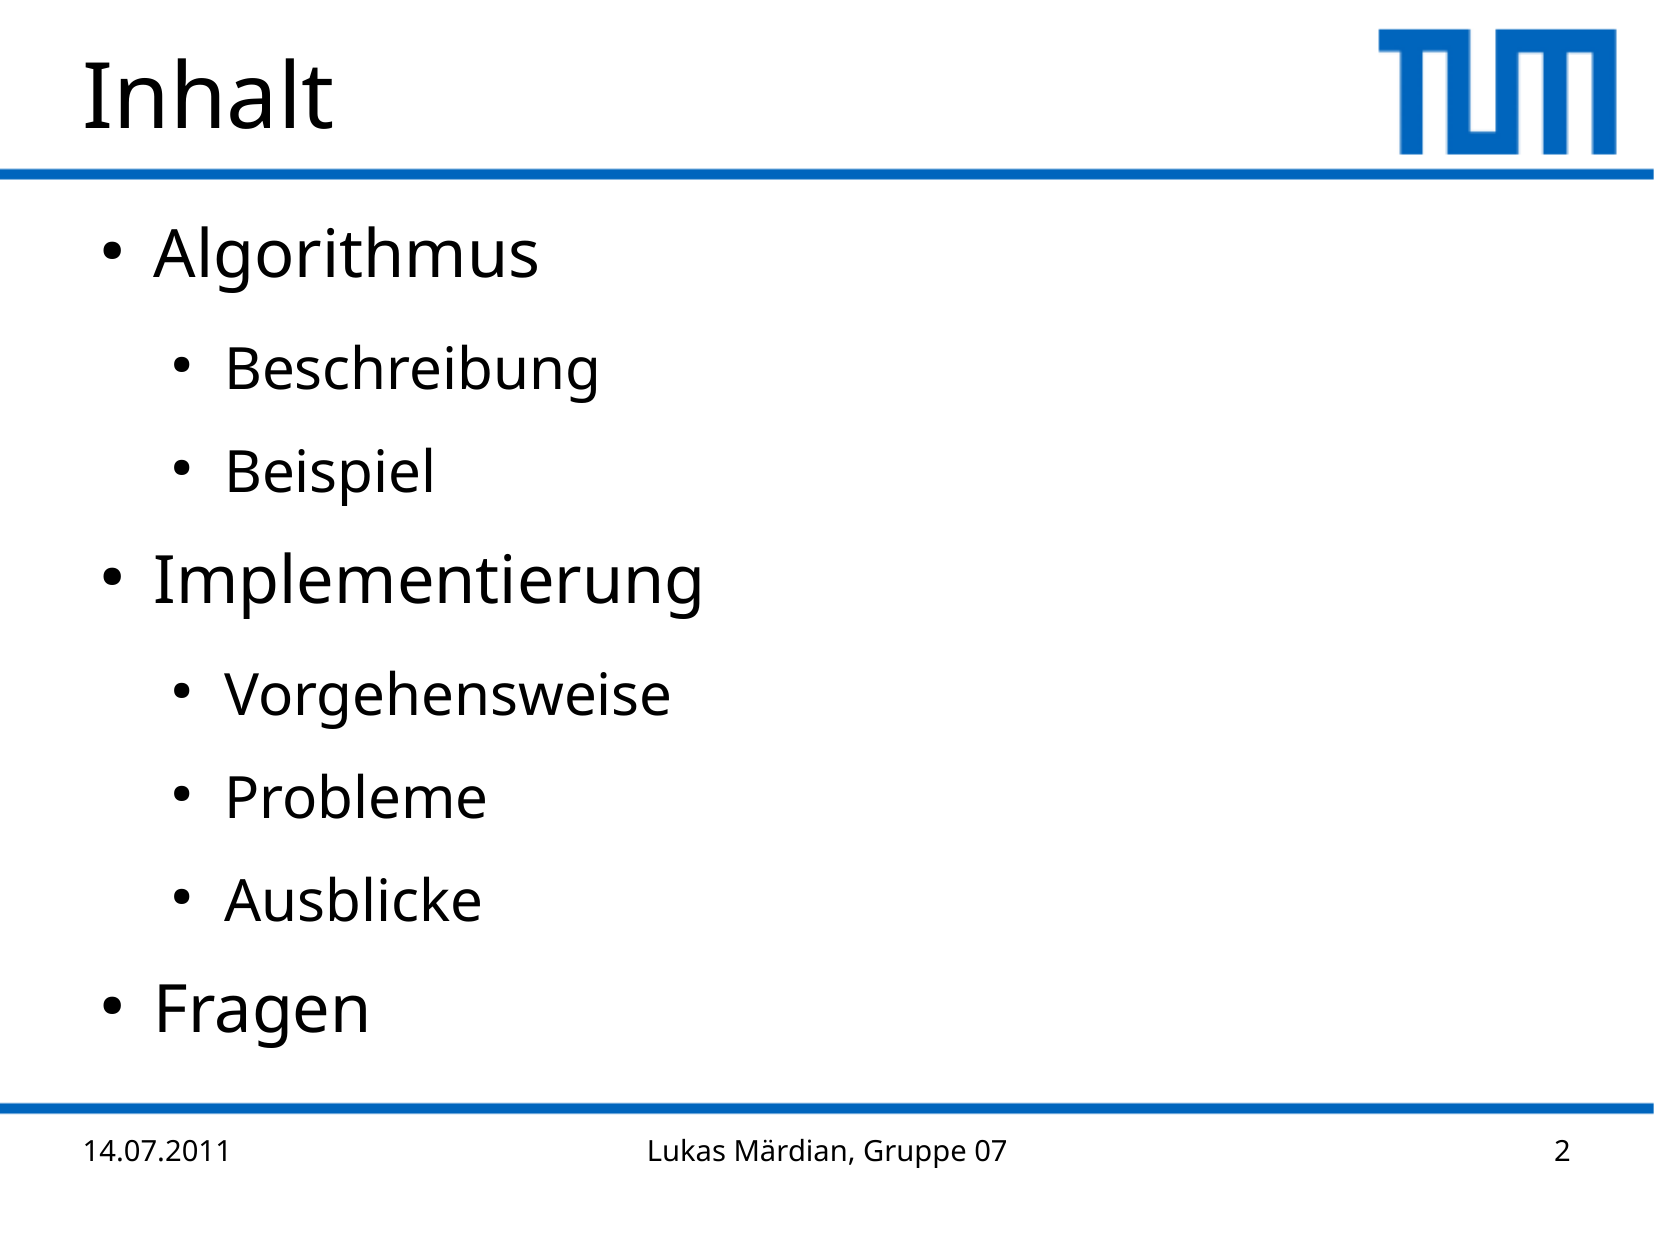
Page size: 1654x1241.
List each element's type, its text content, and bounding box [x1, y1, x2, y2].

list Algorithmus Beschreibung Beispiel Implementierung Vorgehensweise Probleme Ausblicke Fragen [82, 206, 1571, 1093]
picture [0, 0, 1654, 1241]
title Inhalt [82, 41, 1359, 145]
